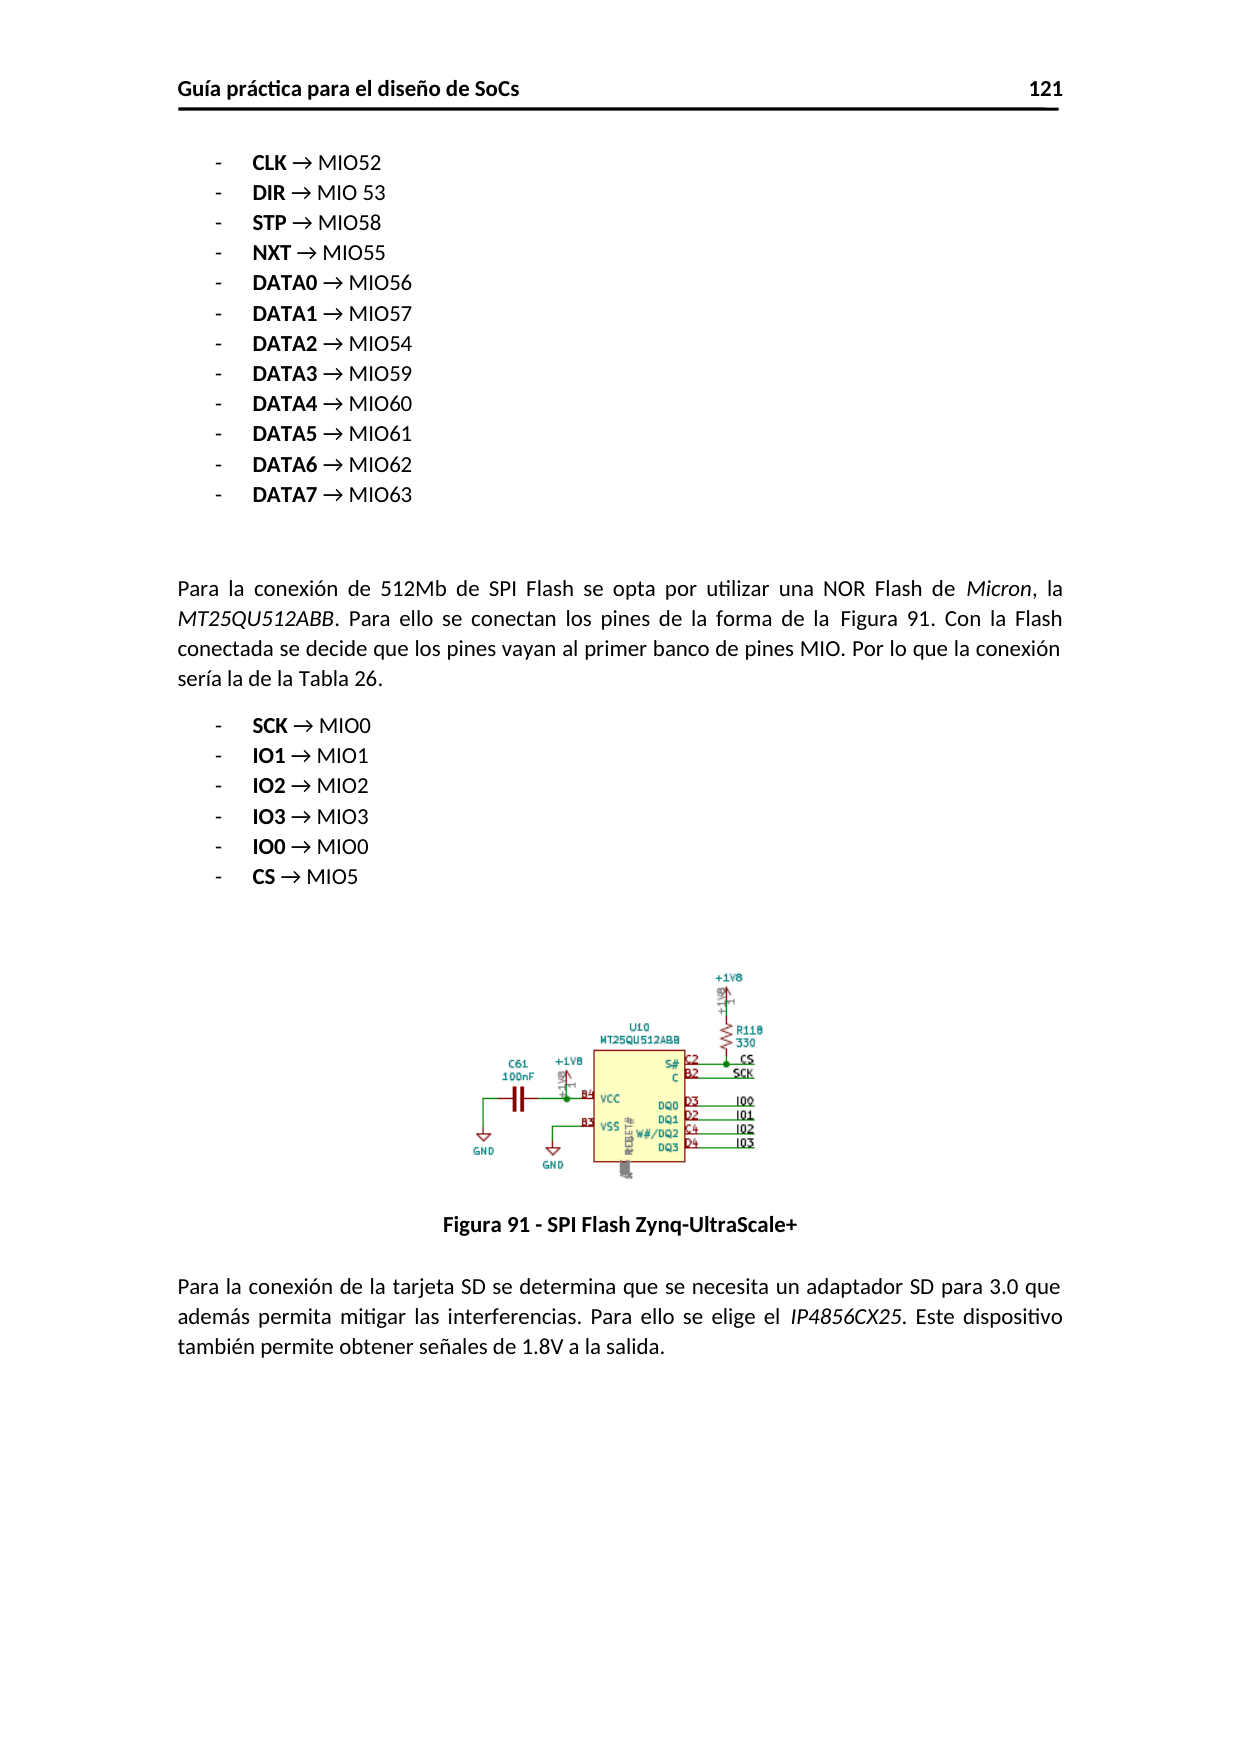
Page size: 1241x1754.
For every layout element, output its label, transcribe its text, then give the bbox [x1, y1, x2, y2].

list IO3 → MIO3 [215, 802, 1063, 830]
list CLK → MIO52 [215, 148, 1063, 176]
list DATA3 → MIO59 [215, 359, 1063, 387]
list CS → MIO5 [215, 862, 1063, 890]
list DATA4 → MIO60 [215, 389, 1063, 417]
list IO0 → MIO0 [215, 832, 1063, 860]
list IO2 → MIO2 [215, 772, 1063, 799]
list IO1 → MIO1 [215, 741, 1063, 769]
list NXT → MIO55 [215, 238, 1063, 266]
text Figura 91 - SPI Flash Zynq-UltraScale+ [177, 1211, 1063, 1239]
picture [446, 956, 794, 1184]
list DIR → MIO 53 [215, 178, 1063, 206]
list DATA5 → MIO61 [215, 419, 1063, 447]
list DATA2 → MIO54 [215, 329, 1063, 357]
list SCK → MIO0 [215, 711, 1063, 739]
list DATA7 → MIO63 [215, 480, 1063, 508]
text Para la conexión de la tarjeta SD se determina que se necesita un adaptador SD para 3.0 que además permita mitigar las interferencias. Para ello se elige el IP4856CX25. Este dispositivo también permite obtener señales de 1.8V a la salida. [177, 1272, 1063, 1360]
list DATA6 → MIO62 [215, 450, 1063, 478]
list STP → MIO58 [215, 208, 1063, 236]
text Para la conexión de 512Mb de SPI Flash se opta por utilizar una NOR Flash de Micron, la MT25QU512ABB. Para ello se conectan los pines de la forma de la Figura 91. Con la Flash conectada se decide que los pines vayan al primer banco de pines MIO. Por lo que la conexión sería la de la Tabla 26. [177, 574, 1063, 692]
list DATA0 → MIO56 [215, 268, 1063, 296]
list DATA1 → MIO57 [215, 299, 1063, 327]
